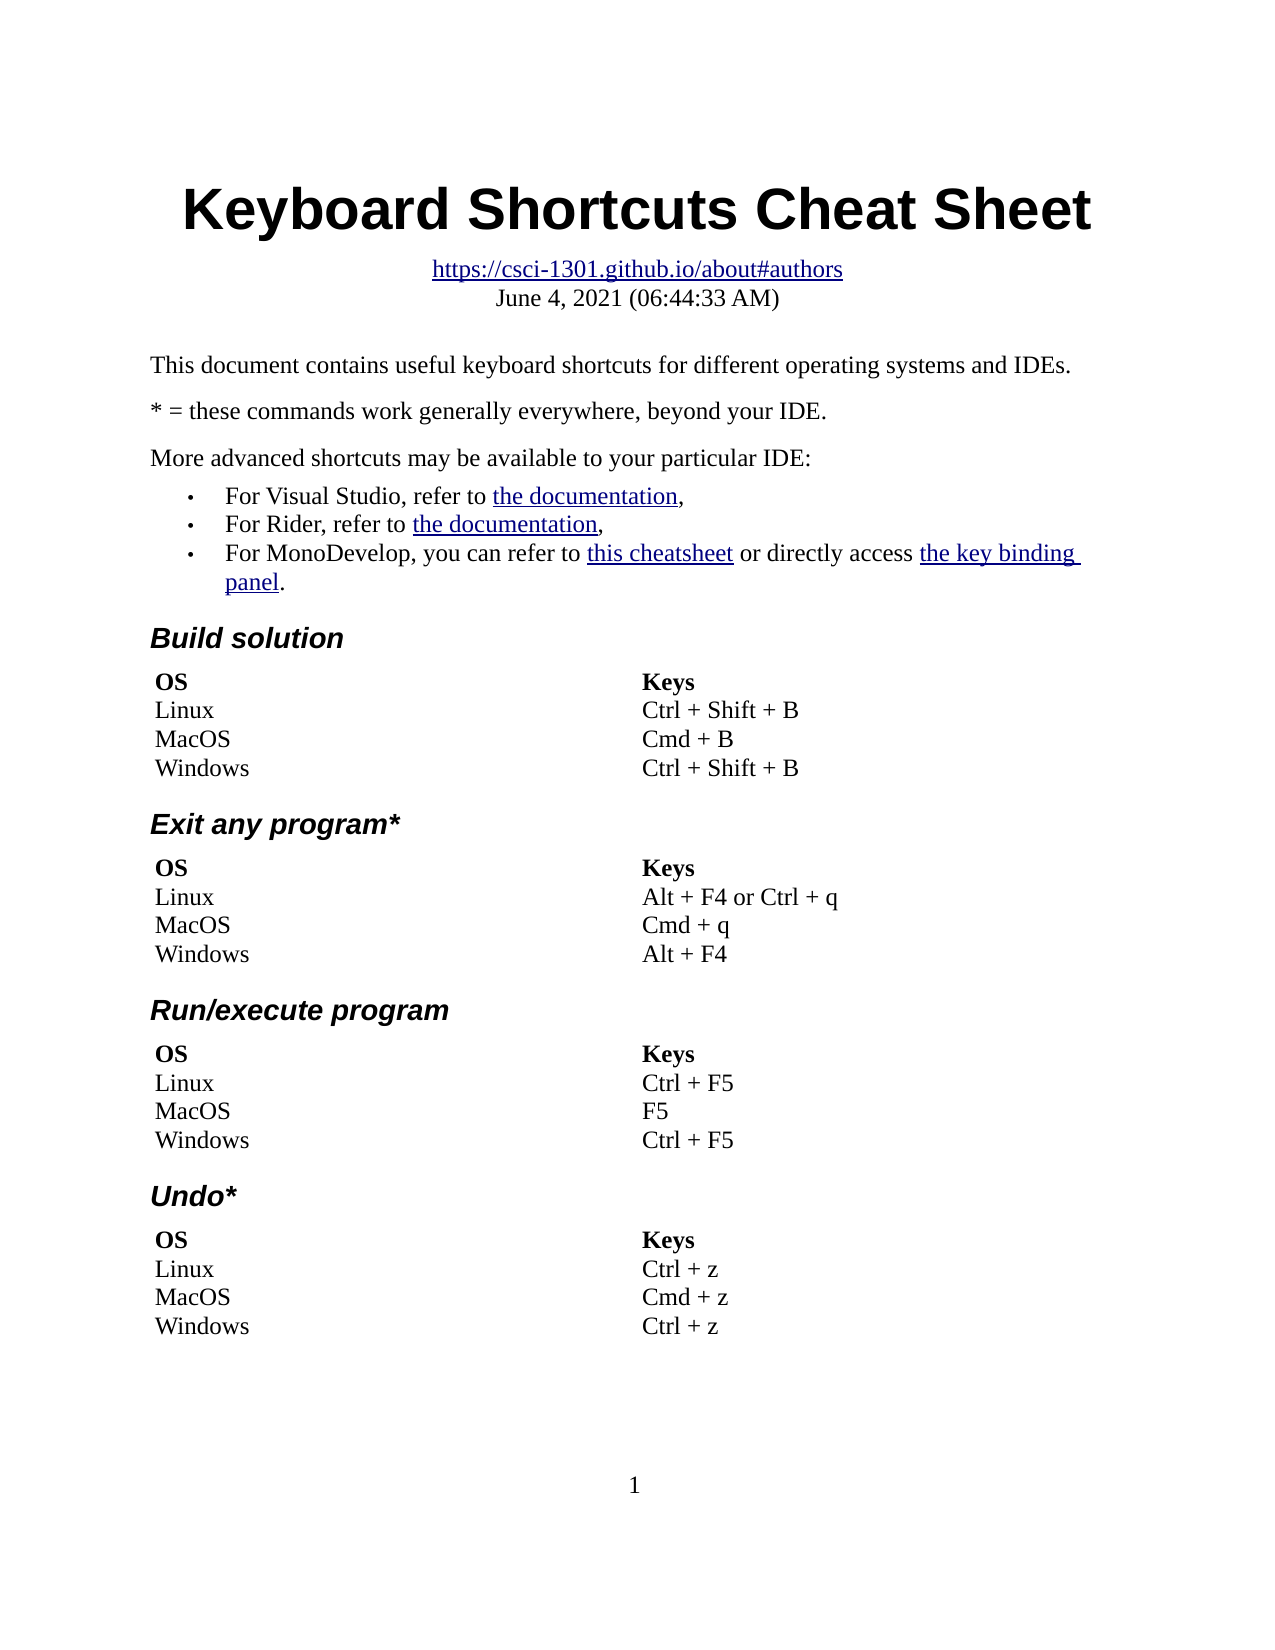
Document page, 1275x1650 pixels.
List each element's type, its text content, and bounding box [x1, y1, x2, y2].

table_header Keys [638, 1039, 1125, 1068]
table_header OS [150, 853, 637, 882]
table_cell Cmd + q [638, 910, 1125, 939]
table_header OS [150, 667, 637, 696]
table_cell MacOS [150, 1283, 637, 1311]
table_cell Linux [150, 696, 637, 724]
text More advanced shortcuts may be available to your particular IDE: [150, 443, 1125, 472]
title Keyboard Shortcuts Cheat Sheet [150, 175, 1125, 242]
subtitle Undo* [150, 1179, 1125, 1212]
table_cell Alt + F4 or Ctrl + q [638, 882, 1125, 910]
table_header OS [150, 1225, 637, 1254]
table_cell Windows [150, 1311, 637, 1340]
table_cell Ctrl + F5 [638, 1125, 1125, 1154]
table_cell Windows [150, 939, 637, 968]
table_cell Cmd + z [638, 1283, 1125, 1311]
table_cell MacOS [150, 724, 637, 753]
table_cell Linux [150, 1068, 637, 1096]
table_cell Alt + F4 [638, 939, 1125, 968]
table_cell Ctrl + Shift + B [638, 696, 1125, 724]
table_cell Windows [150, 753, 637, 782]
list For Rider, refer to the documentation, [187, 509, 1125, 538]
subtitle Run/execute program [150, 993, 1125, 1026]
list For MonoDevelop, you can refer to this cheatsheet or directly access the key binding panel. [187, 538, 1125, 596]
table_cell MacOS [150, 910, 637, 939]
table_cell Linux [150, 882, 637, 910]
table_header Keys [638, 853, 1125, 882]
table_cell Cmd + B [638, 724, 1125, 753]
table_cell MacOS [150, 1096, 637, 1125]
table_cell Ctrl + z [638, 1311, 1125, 1340]
text * = these commands work generally everywhere, beyond your IDE. [150, 396, 1125, 425]
table_cell F5 [638, 1096, 1125, 1125]
table_cell Ctrl + z [638, 1254, 1125, 1282]
list For Visual Studio, refer to the documentation, [187, 481, 1125, 509]
text https://csci-1301.github.io/about#authors [150, 254, 1125, 283]
table_header OS [150, 1039, 637, 1068]
text June 4, 2021 (06:44:33 AM) [150, 283, 1125, 312]
subtitle Exit any program* [150, 807, 1125, 840]
table_cell Ctrl + F5 [638, 1068, 1125, 1096]
table_cell Linux [150, 1254, 637, 1282]
table_cell Windows [150, 1125, 637, 1154]
table_header Keys [638, 1225, 1125, 1254]
table_header Keys [638, 667, 1125, 696]
text This document contains useful keyboard shortcuts for different operating systems and IDEs. [150, 350, 1125, 378]
table_cell Ctrl + Shift + B [638, 753, 1125, 782]
subtitle Build solution [150, 621, 1125, 654]
